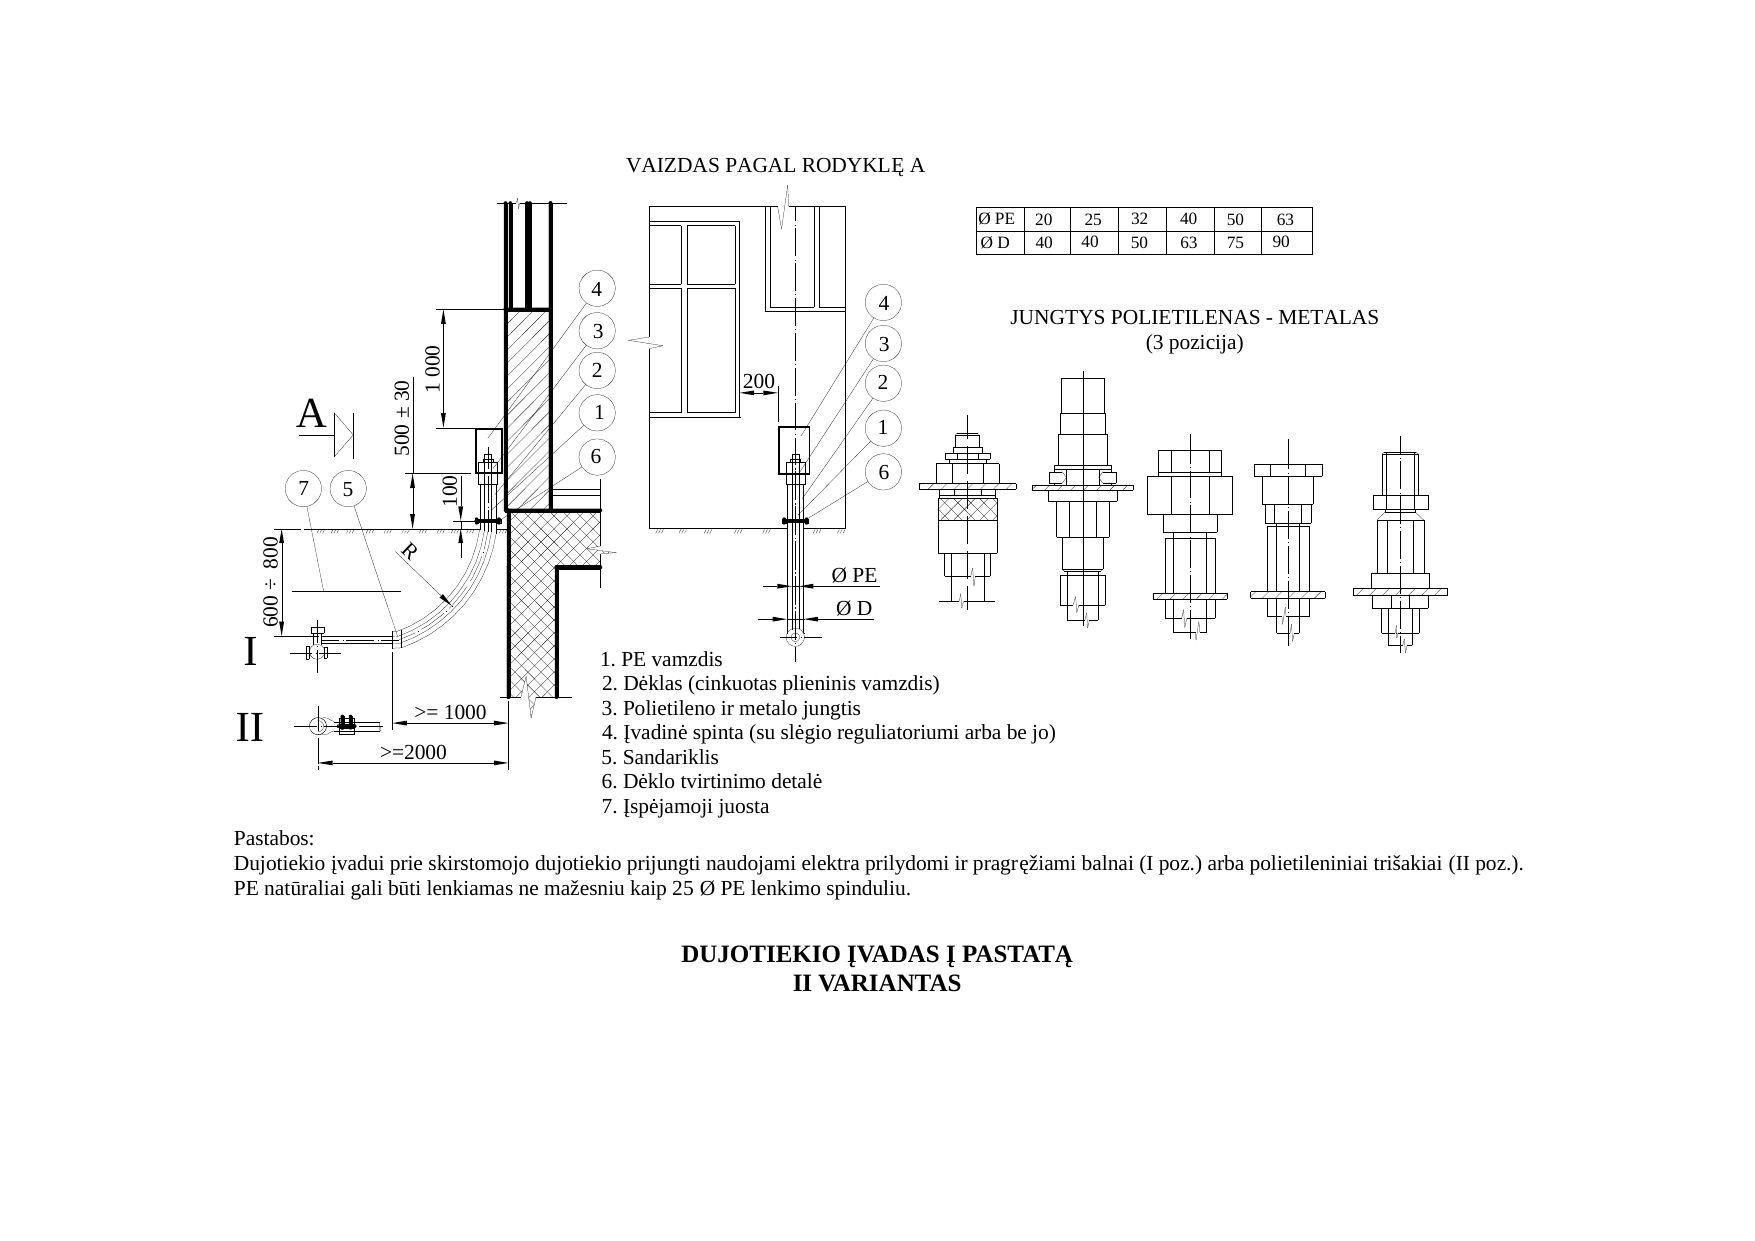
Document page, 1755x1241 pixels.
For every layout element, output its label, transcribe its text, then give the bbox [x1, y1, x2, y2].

text DUJOTIEKIO ĮVADAS Į PASTATĄ [118, 939, 1636, 968]
text II VARIANTAS [118, 968, 1636, 997]
